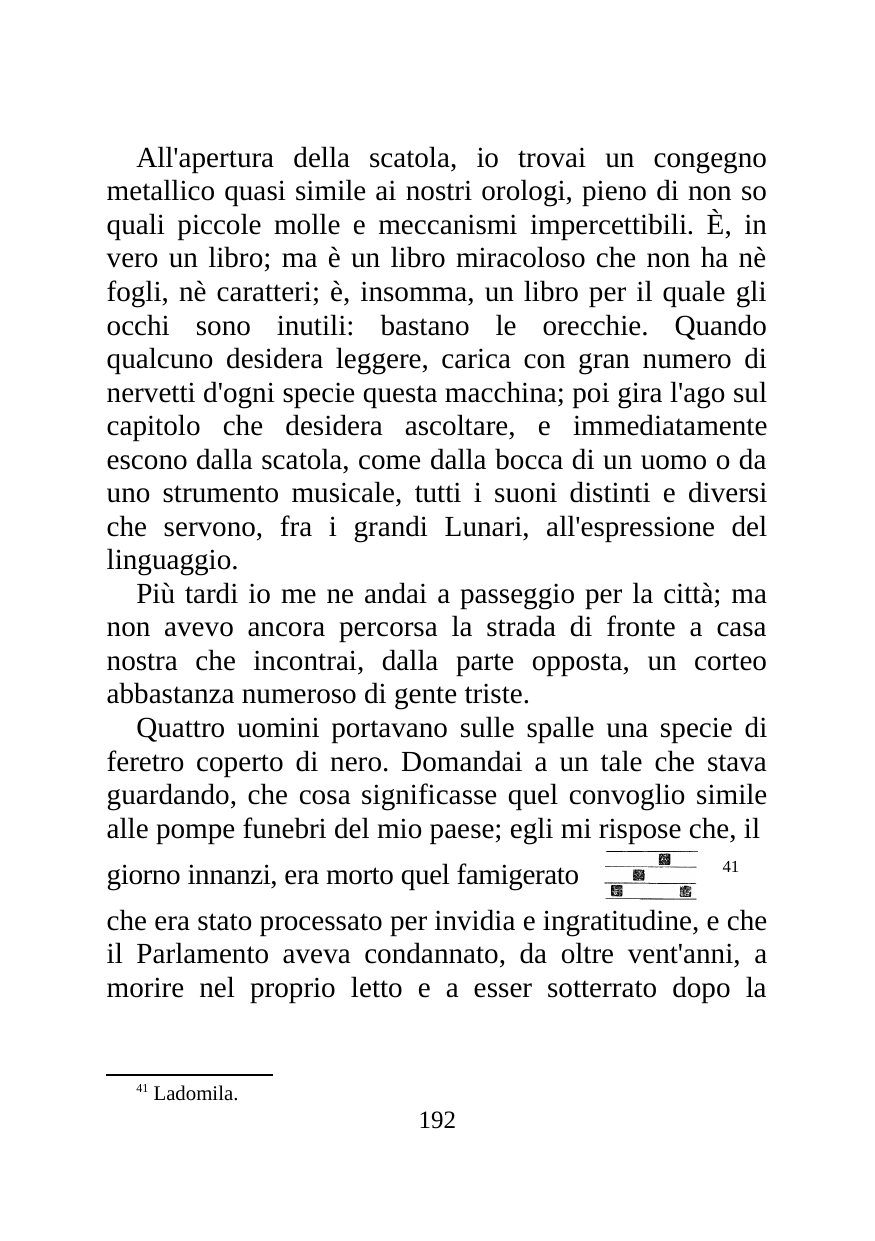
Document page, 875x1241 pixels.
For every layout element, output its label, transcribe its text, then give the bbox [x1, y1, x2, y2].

text All'apertura della scatola, io trovai un congegno metallico quasi simile ai nostri orologi, pieno di non so quali piccole molle e meccanismi impercettibili. È, in vero un libro; ma è un libro miracoloso che non ha nè fogli, nè caratteri; è, insomma, un libro per il quale gli occhi sono inutili: bastano le orecchie. Quando qualcuno desidera leggere, carica con gran numero di nervetti d'ogni specie questa macchina; poi gira l'ago sul capitolo che desidera ascoltare, e immediatamente escono dalla scatola, come dalla bocca di un uomo o da uno strumento musicale, tutti i suoni distinti e diversi che servono, fra i grandi Lunari, all'espressione del linguaggio. [106, 140, 768, 576]
text che era stato processato per invidia e ingratitudine, e che il Parlamento aveva condannato, da oltre vent'anni, a morire nel proprio letto e a esser sotterrato dopo la [106, 903, 768, 1003]
text Quattro uomini portavano sulle spalle una specie di feretro coperto di nero. Domandai a un tale che stava guardando, che cosa significasse quel convoglio simile alle pompe funebri del mio paese; egli mi rispose che, il [106, 710, 768, 844]
picture [599, 847, 702, 902]
text Ladomila. [106, 1081, 768, 1105]
text Più tardi io me ne andai a passeggio per la città; ma non avevo ancora percorsa la strada di fronte a casa nostra che incontrai, dalla parte opposta, un corteo abbastanza numeroso di gente triste. [106, 576, 768, 710]
text giorno innanzi, era morto quel famigerato [106, 845, 768, 903]
